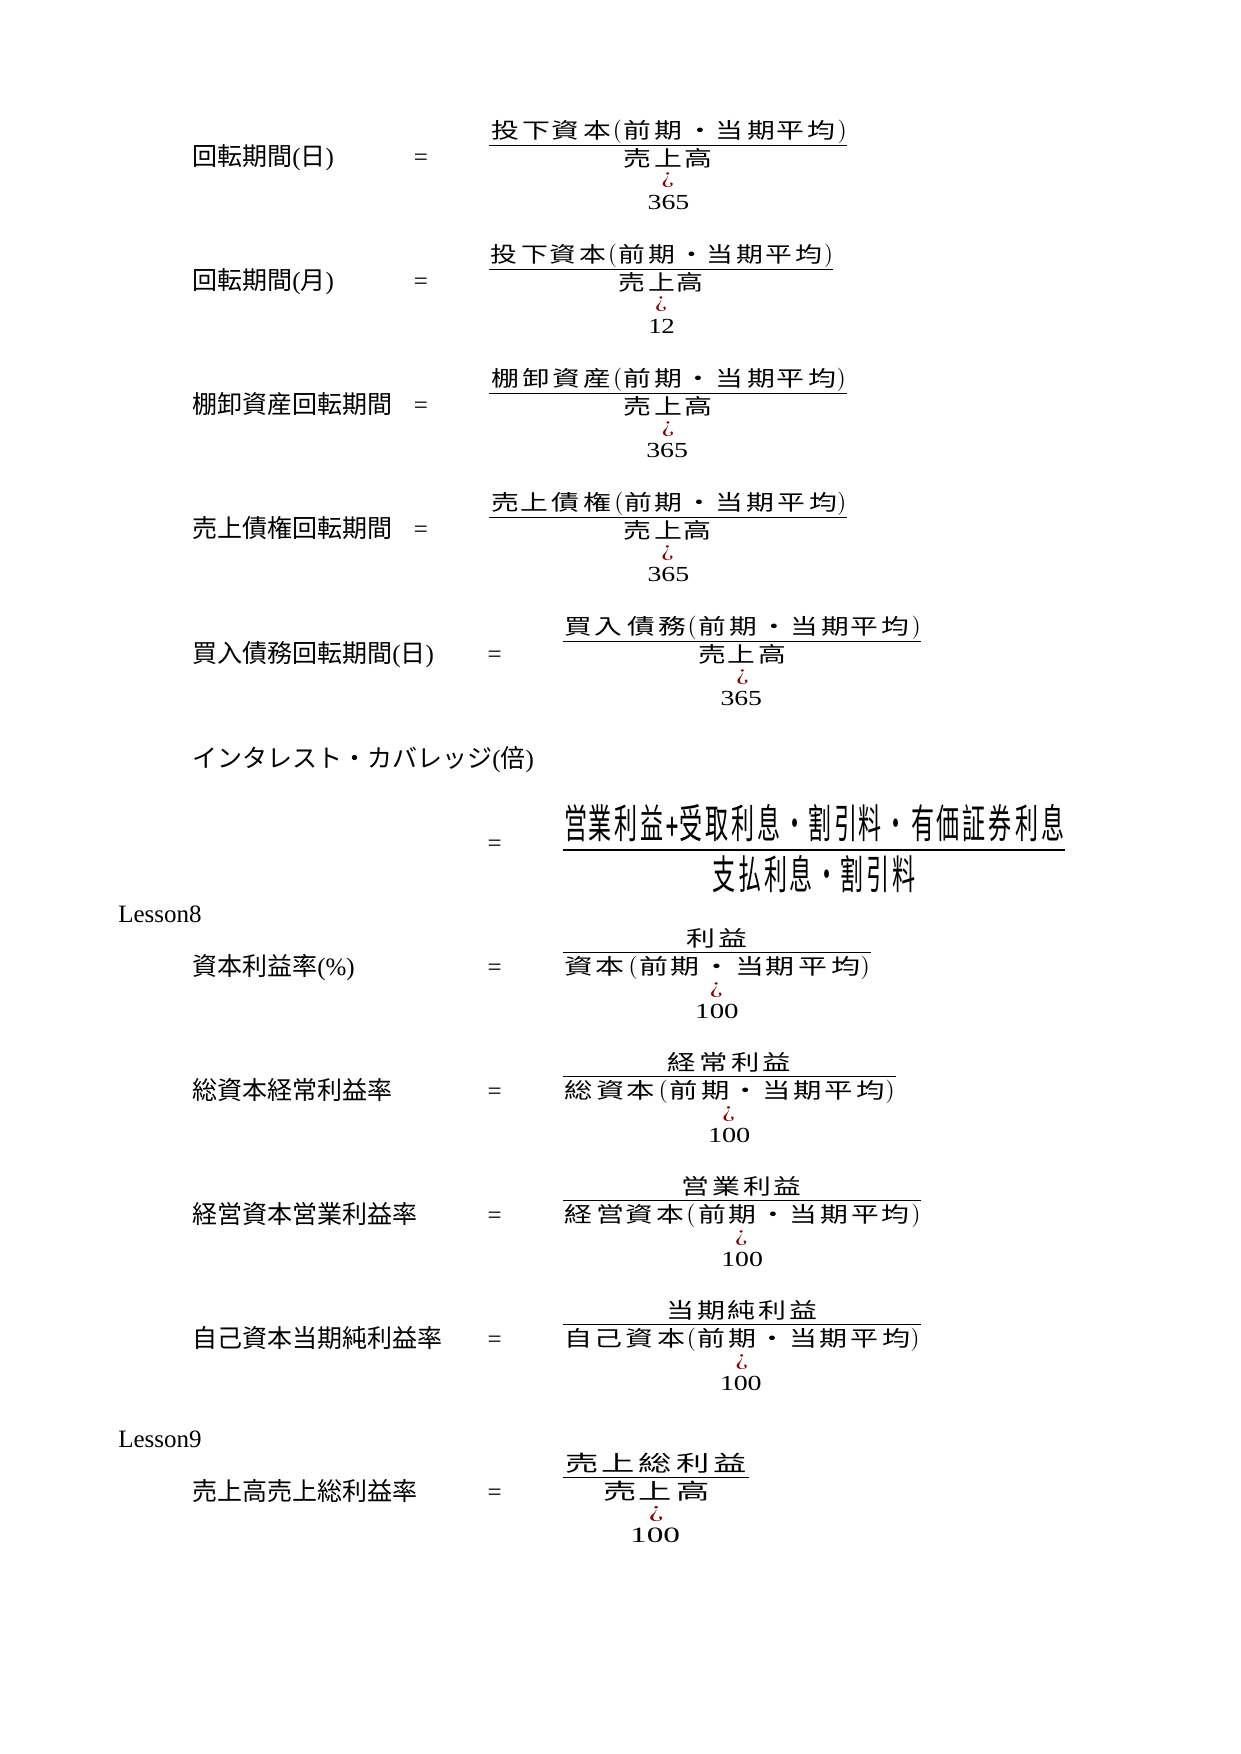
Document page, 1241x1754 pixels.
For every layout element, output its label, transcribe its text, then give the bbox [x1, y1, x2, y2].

text = [118, 803, 1122, 899]
text 回転期間(月) = [118, 242, 1122, 337]
text インタレスト・カバレッジ(倍) [118, 738, 1122, 775]
text 棚卸資産回転期間 = [118, 366, 1122, 462]
text 資本利益率(%) = [118, 927, 1122, 1023]
text Lesson8 [118, 899, 1122, 927]
text 総資本経常利益率 = [118, 1052, 1122, 1147]
text 売上高売上総利益率 = [118, 1452, 1122, 1548]
text 自己資本当期純利益率 = [118, 1300, 1122, 1395]
text Lesson9 [118, 1424, 1122, 1452]
text 売上債権回転期間 = [118, 490, 1122, 586]
text 買入債務回転期間(日) = [118, 614, 1122, 710]
text 経営資本営業利益率 = [118, 1176, 1122, 1271]
text 回転期間(日) = [118, 118, 1122, 213]
